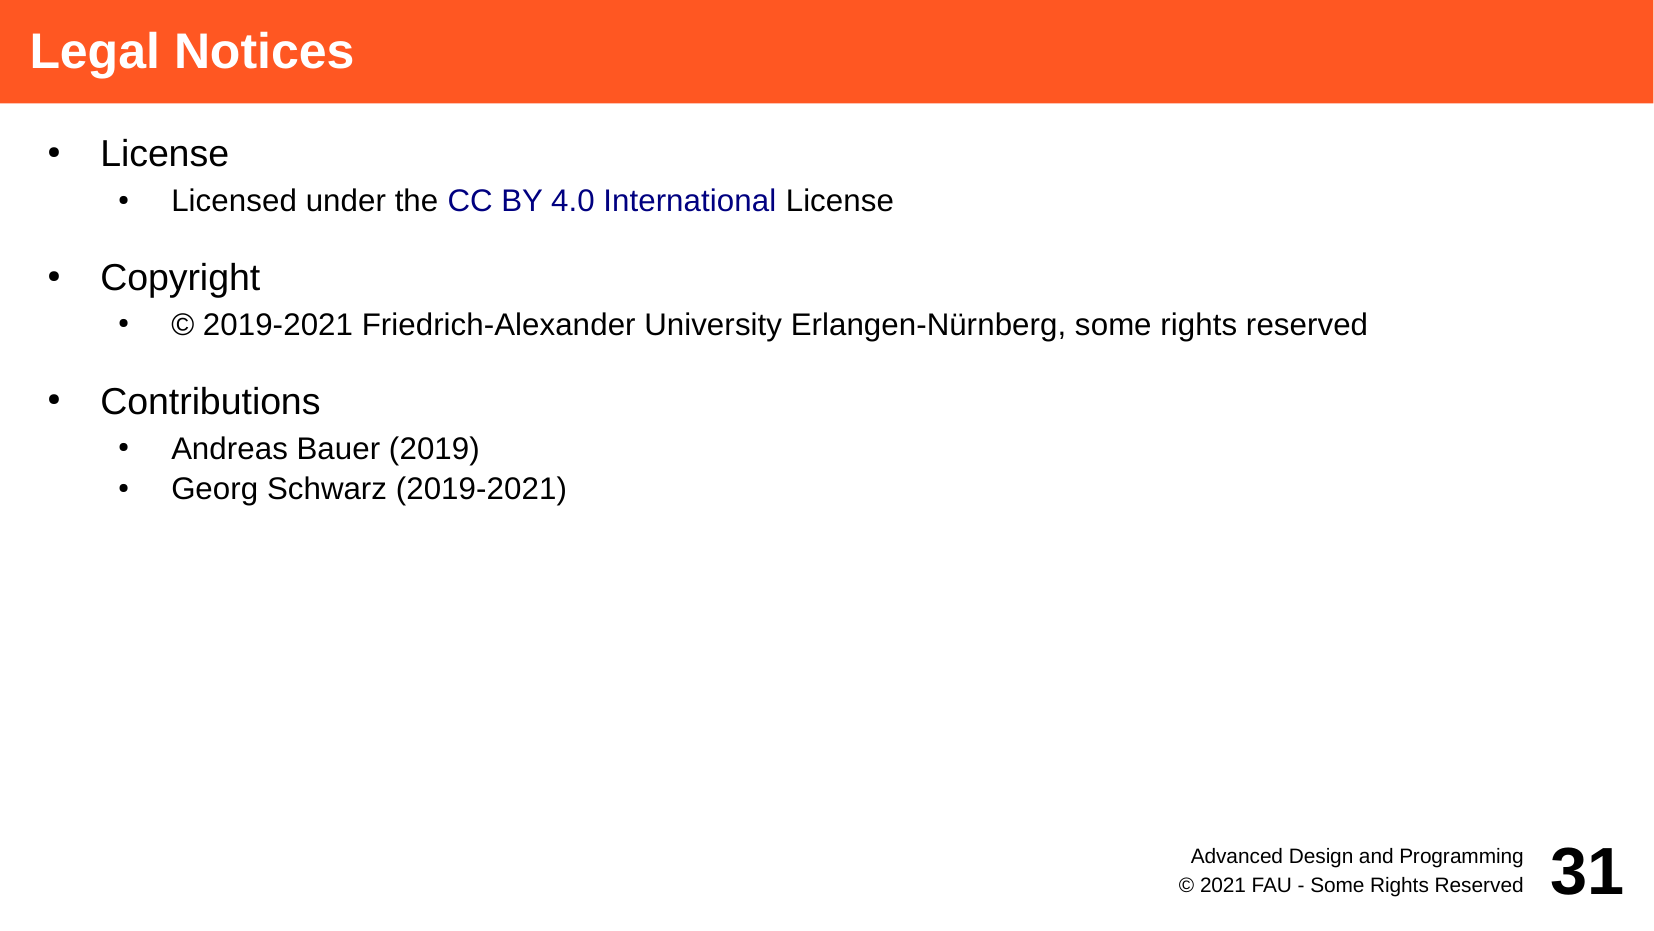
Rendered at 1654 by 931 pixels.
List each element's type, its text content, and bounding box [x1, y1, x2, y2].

list License Licensed under the CC BY 4.0 International License Copyright © 2019-2021 Friedrich-Alexander University Erlangen-Nürnberg, some rights reserved Contributions Andreas Bauer (2019) Georg Schwarz (2019-2021) [29, 132, 1625, 813]
title Legal Notices [0, 0, 1654, 104]
